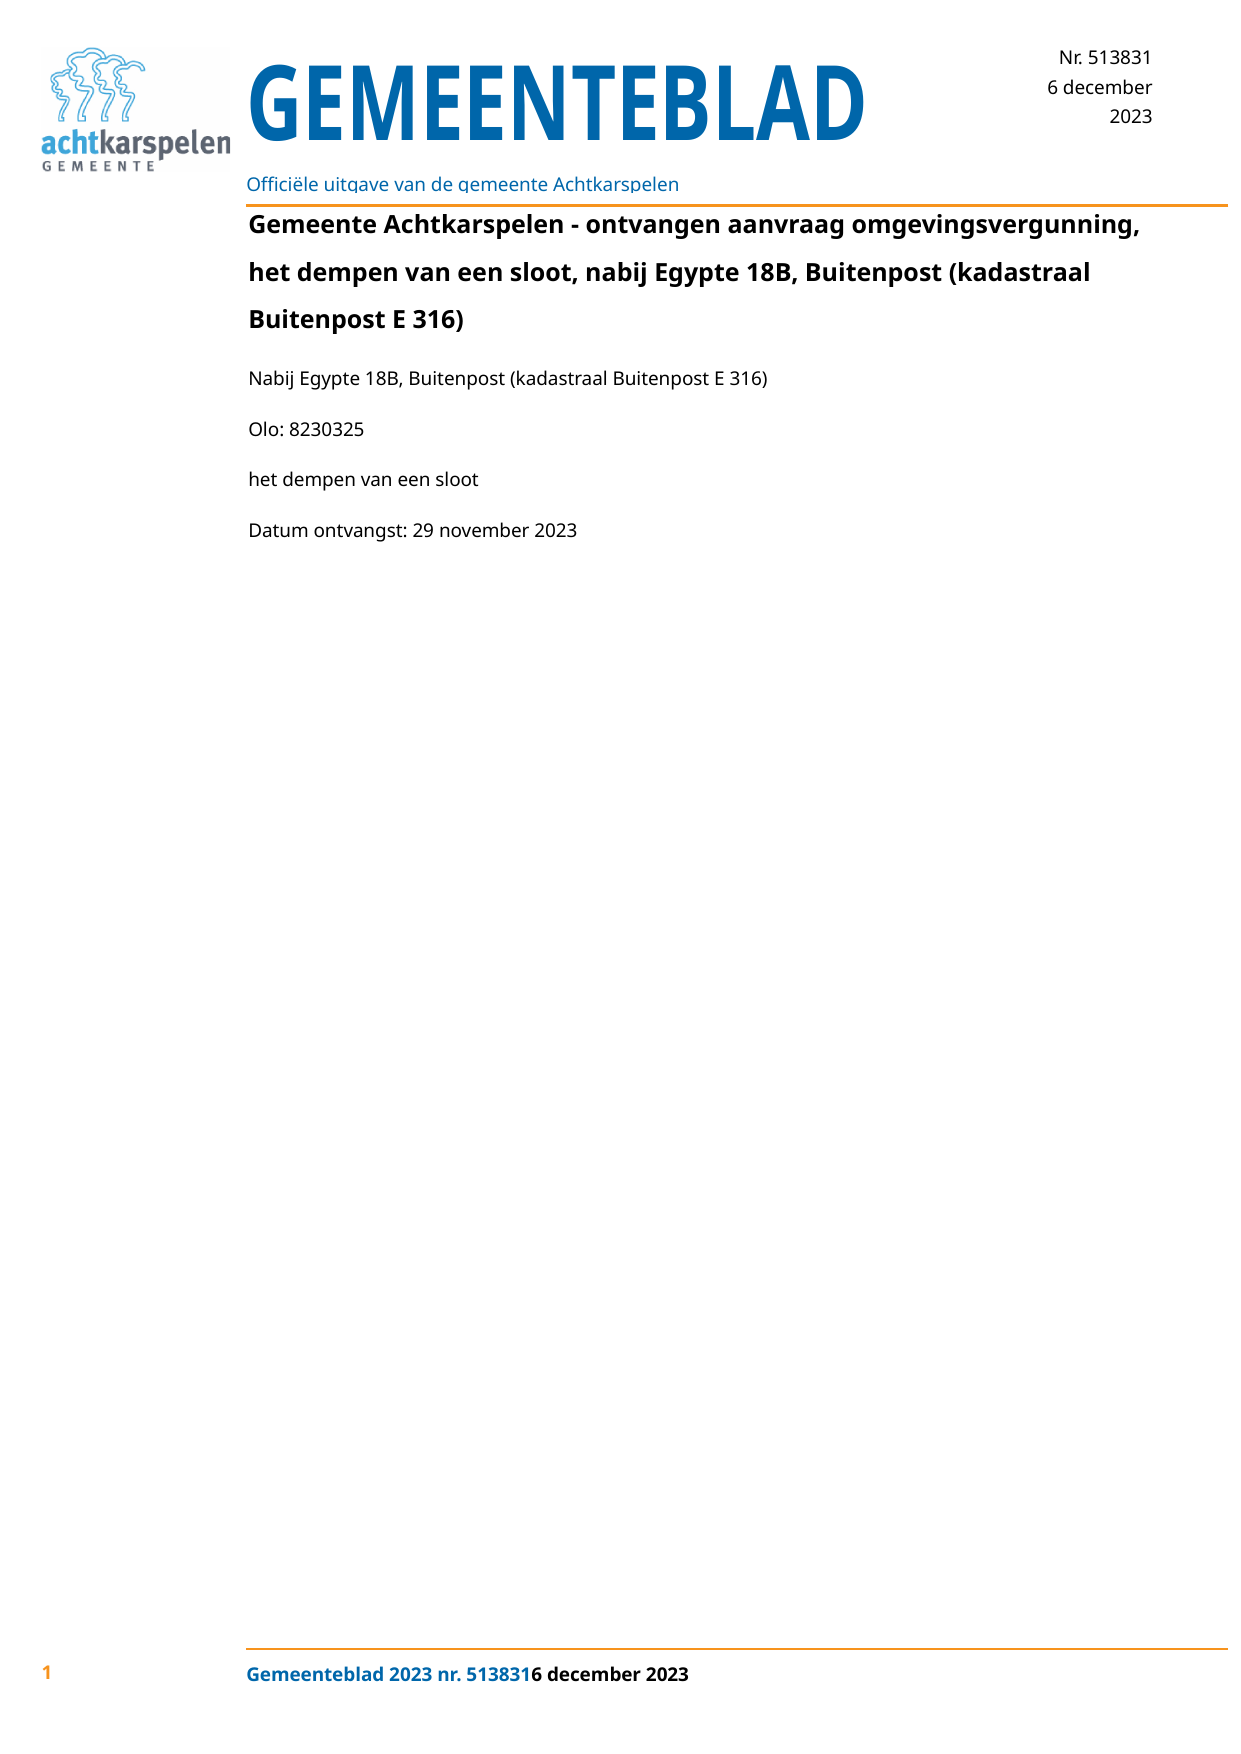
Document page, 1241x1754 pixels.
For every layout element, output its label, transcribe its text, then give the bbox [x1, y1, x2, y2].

text Olo: 8230325 [248, 416, 1152, 442]
text het dempen van een sloot [248, 466, 1152, 492]
text Nabij Egypte 18B, Buitenpost (kadastraal Buitenpost E 316) [248, 366, 1152, 391]
text Gemeente Achtkarspelen - ontvangen aanvraag omgevingsvergunning, het dempen van een sloot, nabij Egypte 18B, Buitenpost (kadastraal Buitenpost E 316) [248, 207, 1152, 336]
text Datum ontvangst: 29 november 2023 [248, 517, 1152, 542]
picture [41, 47, 231, 172]
